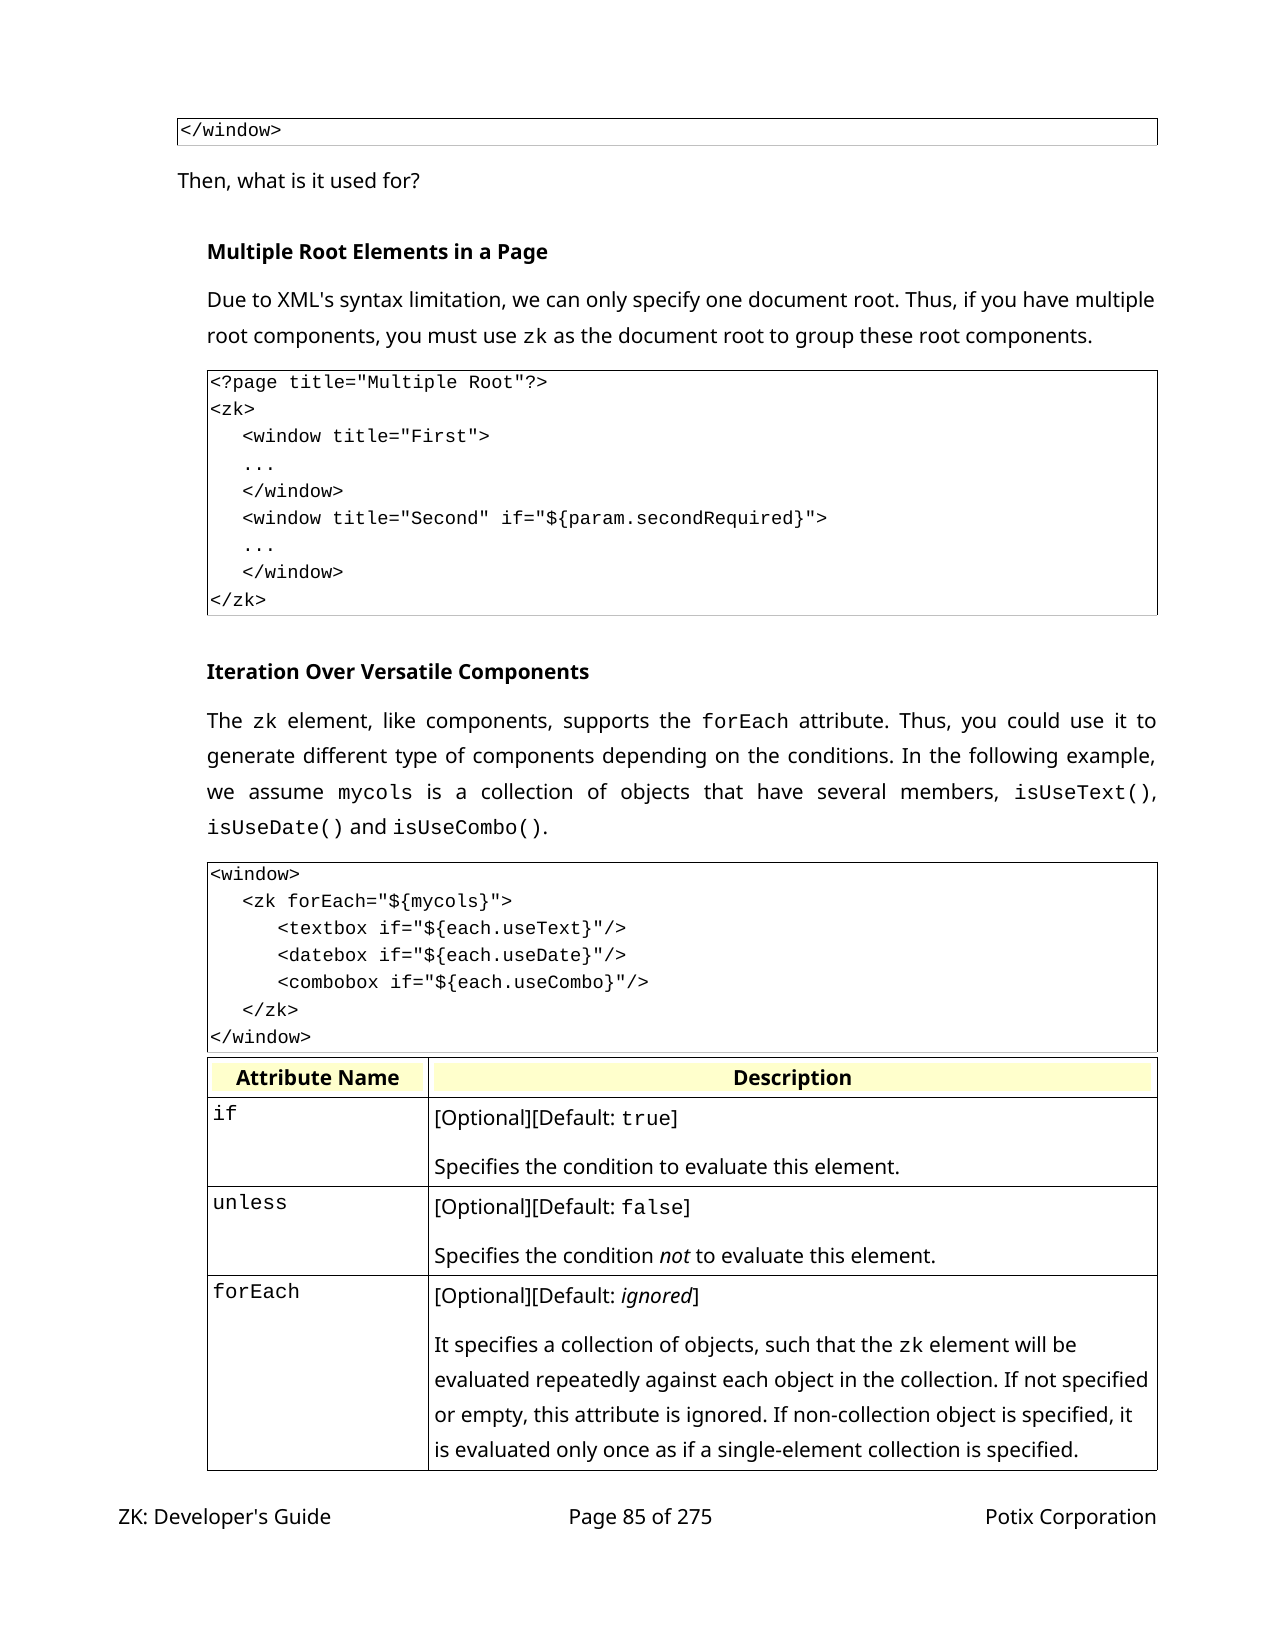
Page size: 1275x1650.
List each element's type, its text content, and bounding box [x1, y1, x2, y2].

text <?page title="Multiple Root"?> [208, 371, 1157, 394]
text <zk> [208, 397, 1157, 421]
table_cell [Optional][Default: ignored] It specifies a collection of objects, such that the zk element will be evaluated repeatedly against each object in the collection. If not specified or empty, this attribute is ignored. If non-collection object is specified, it is evaluated only once as if a single-element collection is specified. [429, 1276, 1157, 1469]
text <datebox if="${each.useDate}"/> [208, 943, 1157, 967]
text </window> [208, 560, 1157, 584]
text </window> [178, 119, 1157, 145]
text <window> [208, 863, 1157, 886]
table_header Attribute Name [208, 1058, 428, 1097]
table_cell forEach [208, 1276, 428, 1469]
table_cell if [208, 1098, 428, 1186]
text Due to XML's syntax limitation, we can only specify one document root. Thus, if you have multiple root components, you must use zk as the document root to group these root components. [207, 286, 1157, 349]
text ... [208, 452, 1157, 476]
text ... [208, 533, 1157, 557]
text <window title="First"> [208, 424, 1157, 449]
text </window> [208, 1025, 1157, 1052]
text The zk element, like components, supports the forEach attribute. Thus, you could use it to generate different type of components depending on the conditions. In the following example, we assume mycols is a collection of objects that have several members, isUseText(), isUseDate() and isUseCombo(). [207, 706, 1157, 841]
table_cell [Optional][Default: true] Specifies the condition to evaluate this element. [429, 1098, 1157, 1186]
text <textbox if="${each.useText}"/> [208, 916, 1157, 940]
text <combobox if="${each.useCombo}"/> [208, 970, 1157, 994]
text <window title="Second" if="${param.secondRequired}"> [208, 506, 1157, 530]
table_header Description [429, 1058, 1157, 1097]
text </window> [208, 479, 1157, 503]
text <zk forEach="${mycols}"> [208, 889, 1157, 913]
table_cell unless [208, 1187, 428, 1275]
text Then, what is it used for? [177, 166, 1157, 194]
subtitle Iteration Over Versatile Components [207, 657, 1157, 686]
text </zk> [208, 997, 1157, 1022]
text </zk> [208, 587, 1157, 615]
subtitle Multiple Root Elements in a Page [207, 237, 1157, 265]
table_cell [Optional][Default: false] Specifies the condition not to evaluate this element. [429, 1187, 1157, 1275]
